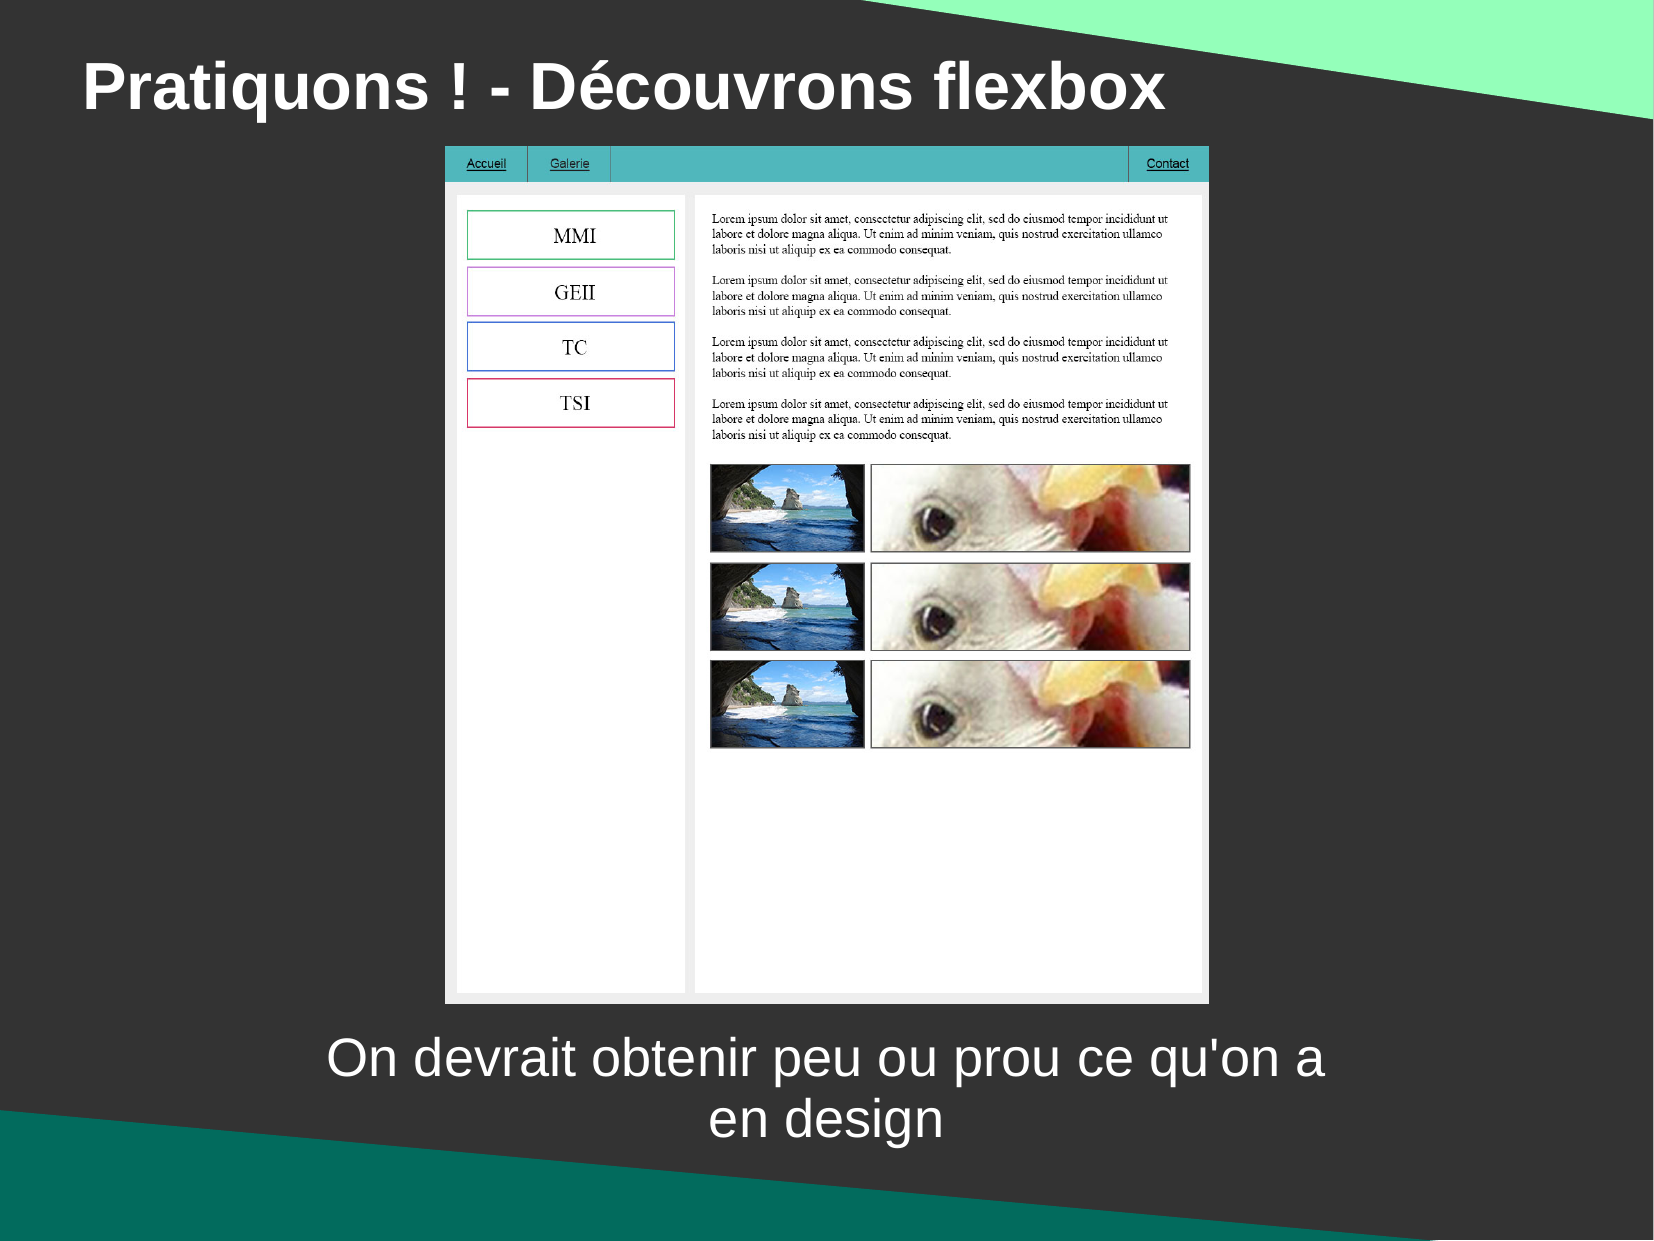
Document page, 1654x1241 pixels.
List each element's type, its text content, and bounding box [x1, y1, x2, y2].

title On devrait obtenir peu ou prou ce qu'on a en design [299, 1027, 1355, 1149]
text_box [861, 0, 1654, 120]
title Pratiquons ! - Découvrons flexbox [82, 49, 1630, 142]
picture [445, 143, 1209, 1004]
